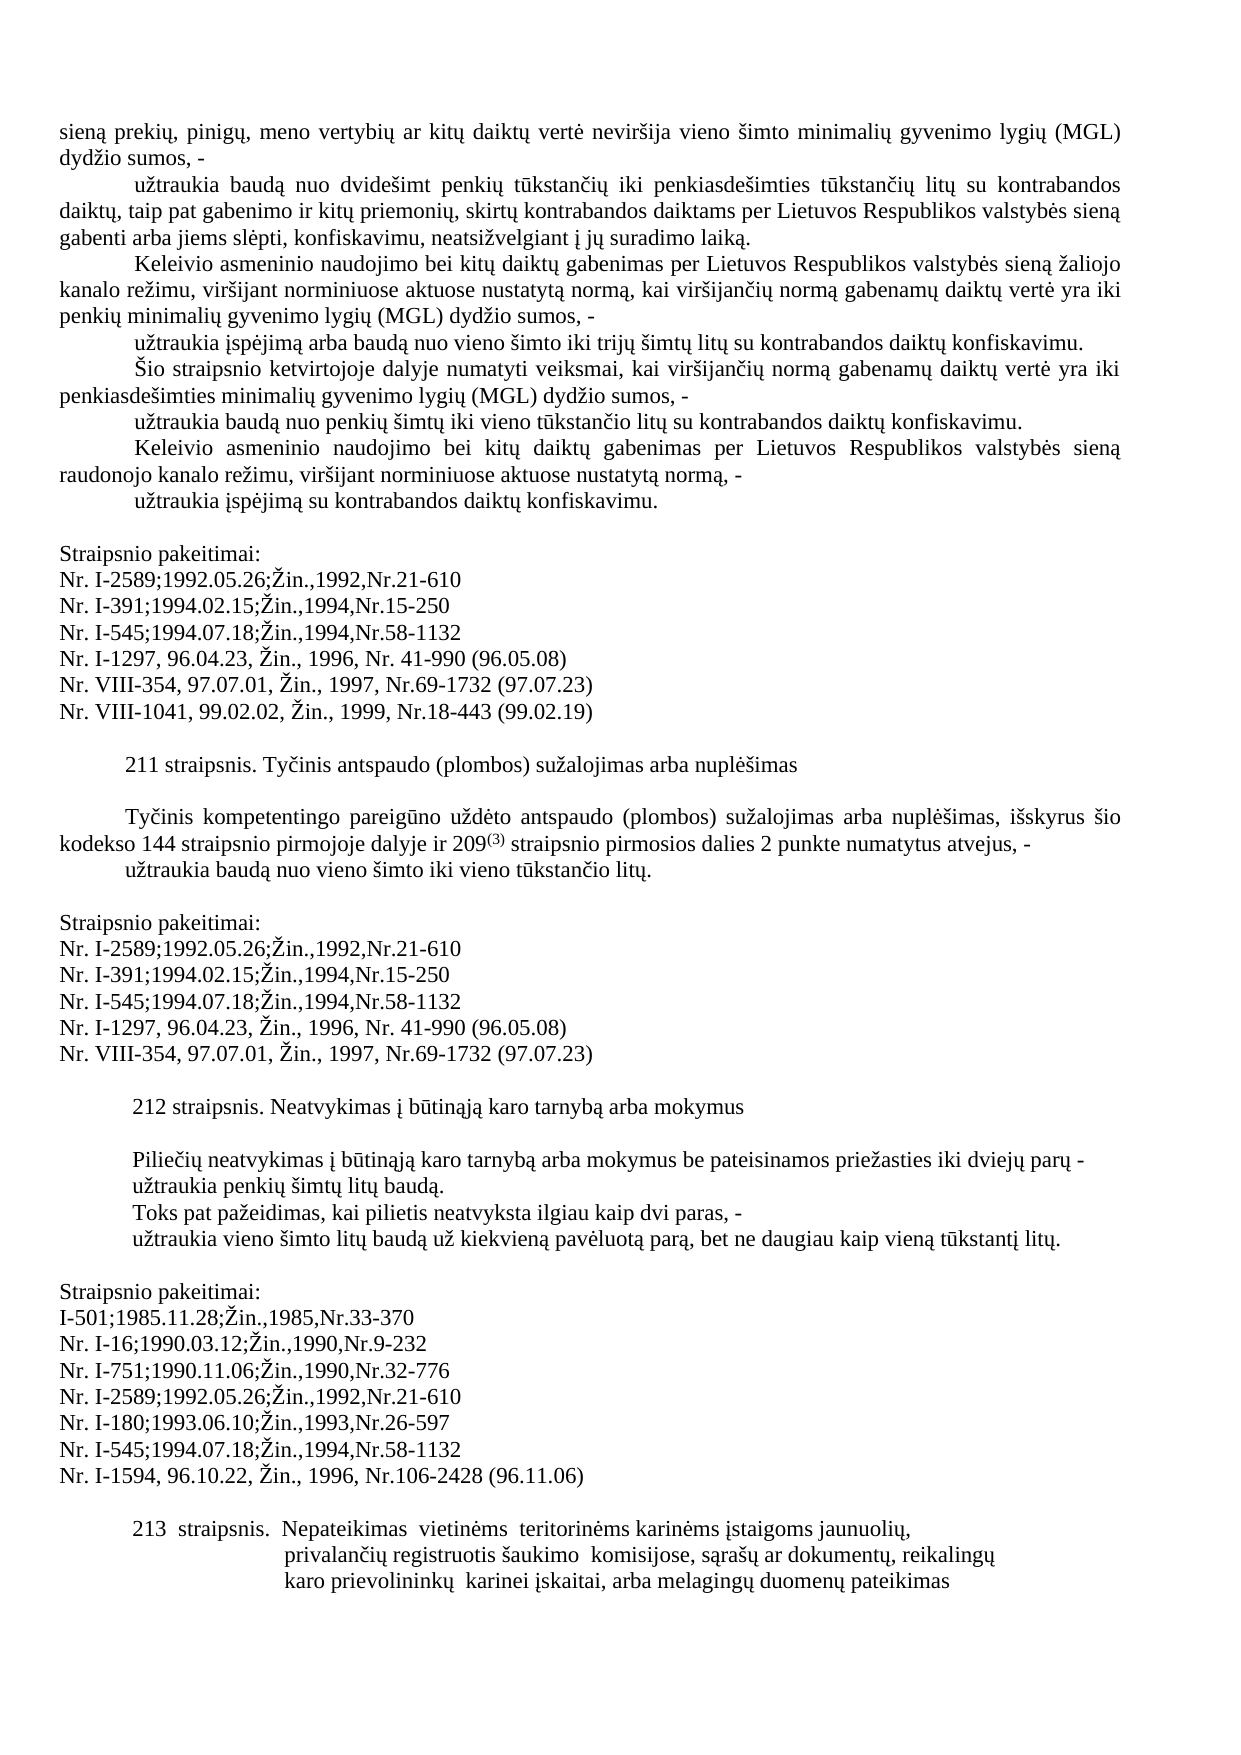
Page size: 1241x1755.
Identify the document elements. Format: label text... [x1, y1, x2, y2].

text Straipsnio pakeitimai: [59, 909, 1122, 935]
text Tyčinis kompetentingo pareigūno uždėto antspaudo (plombos) sužalojimas arba nuplėšimas, išskyrus šio kodekso 144 straipsnio pirmojoje dalyje ir 209(3) straipsnio pirmosios dalies 2 punkte numatytus atvejus, - [59, 803, 1122, 856]
text 211 straipsnis. Tyčinis antspaudo (plombos) sužalojimas arba nuplėšimas [59, 751, 1122, 777]
text Nr. I-545;1994.07.18;Žin.,1994,Nr.58-1132 [59, 619, 1122, 645]
text 213 straipsnis. Nepateikimas vietinėms teritorinėms karinėms įstaigoms jaunuolių, [59, 1515, 1122, 1541]
text Piliečių neatvykimas į būtinąją karo tarnybą arba mokymus be pateisinamos priežasties iki dviejų parų - [59, 1146, 1122, 1172]
text 212 straipsnis. Neatvykimas į būtinąją karo tarnybą arba mokymus [59, 1093, 1122, 1119]
text Nr. VIII-1041, 99.02.02, Žin., 1999, Nr.18-443 (99.02.19) [59, 698, 1122, 724]
text Nr. I-180;1993.06.10;Žin.,1993,Nr.26-597 [59, 1409, 1122, 1436]
text privalančių registruotis šaukimo komisijose, sąrašų ar dokumentų, reikalingų [209, 1541, 1122, 1568]
text Nr. I-545;1994.07.18;Žin.,1994,Nr.58-1132 [59, 1436, 1122, 1462]
text Nr. I-391;1994.02.15;Žin.,1994,Nr.15-250 [59, 961, 1122, 988]
text Šio straipsnio ketvirtojoje dalyje numatyti veiksmai, kai viršijančių normą gabenamų daiktų vertė yra iki penkiasdešimties minimalių gyvenimo lygių (MGL) dydžio sumos, - [59, 355, 1122, 408]
text užtraukia penkių šimtų litų baudą. [59, 1172, 1122, 1199]
text Straipsnio pakeitimai: [59, 540, 1122, 566]
text Nr. I-1297, 96.04.23, Žin., 1996, Nr. 41-990 (96.05.08) [59, 1014, 1122, 1041]
text Toks pat pažeidimas, kai pilietis neatvyksta ilgiau kaip dvi paras, - [59, 1199, 1122, 1225]
text Nr. I-1297, 96.04.23, Žin., 1996, Nr. 41-990 (96.05.08) [59, 645, 1122, 672]
text Keleivio asmeninio naudojimo bei kitų daiktų gabenimas per Lietuvos Respublikos valstybės sieną raudonojo kanalo režimu, viršijant norminiuose aktuose nustatytą normą, - [59, 434, 1122, 487]
text užtraukia įspėjimą su kontrabandos daiktų konfiskavimu. [59, 487, 1122, 513]
text Straipsnio pakeitimai: [59, 1278, 1122, 1304]
text Nr. VIII-354, 97.07.01, Žin., 1997, Nr.69-1732 (97.07.23) [59, 672, 1122, 698]
text Nr. I-545;1994.07.18;Žin.,1994,Nr.58-1132 [59, 988, 1122, 1014]
text Nr. I-751;1990.11.06;Žin.,1990,Nr.32-776 [59, 1357, 1122, 1383]
text Nr. I-2589;1992.05.26;Žin.,1992,Nr.21-610 [59, 1383, 1122, 1409]
text Nr. I-2589;1992.05.26;Žin.,1992,Nr.21-610 [59, 566, 1122, 592]
text užtraukia įspėjimą arba baudą nuo vieno šimto iki trijų šimtų litų su kontrabandos daiktų konfiskavimu. [59, 329, 1122, 355]
text užtraukia baudą nuo vieno šimto iki vieno tūkstančio litų. [59, 856, 1122, 882]
text Nr. I-391;1994.02.15;Žin.,1994,Nr.15-250 [59, 592, 1122, 619]
text Nr. I-1594, 96.10.22, Žin., 1996, Nr.106-2428 (96.11.06) [59, 1462, 1122, 1488]
text I-501;1985.11.28;Žin.,1985,Nr.33-370 [59, 1304, 1122, 1330]
text Nr. I-2589;1992.05.26;Žin.,1992,Nr.21-610 [59, 935, 1122, 961]
text sieną prekių, pinigų, meno vertybių ar kitų daiktų vertė neviršija vieno šimto minimalių gyvenimo lygių (MGL) dydžio sumos, - [59, 118, 1122, 171]
text Nr. I-16;1990.03.12;Žin.,1990,Nr.9-232 [59, 1330, 1122, 1357]
text karo prievolininkų karinei įskaitai, arba melagingų duomenų pateikimas [209, 1568, 1122, 1594]
text užtraukia baudą nuo penkių šimtų iki vieno tūkstančio litų su kontrabandos daiktų konfiskavimu. [59, 408, 1122, 434]
text užtraukia vieno šimto litų baudą už kiekvieną pavėluotą parą, bet ne daugiau kaip vieną tūkstantį litų. [59, 1225, 1122, 1251]
text užtraukia baudą nuo dvidešimt penkių tūkstančių iki penkiasdešimties tūkstančių litų su kontrabandos daiktų, taip pat gabenimo ir kitų priemonių, skirtų kontrabandos daiktams per Lietuvos Respublikos valstybės sieną gabenti arba jiems slėpti, konfiskavimu, neatsižvelgiant į jų suradimo laiką. [59, 171, 1122, 250]
text Keleivio asmeninio naudojimo bei kitų daiktų gabenimas per Lietuvos Respublikos valstybės sieną žaliojo kanalo režimu, viršijant norminiuose aktuose nustatytą normą, kai viršijančių normą gabenamų daiktų vertė yra iki penkių minimalių gyvenimo lygių (MGL) dydžio sumos, - [59, 250, 1122, 329]
text Nr. VIII-354, 97.07.01, Žin., 1997, Nr.69-1732 (97.07.23) [59, 1041, 1122, 1067]
